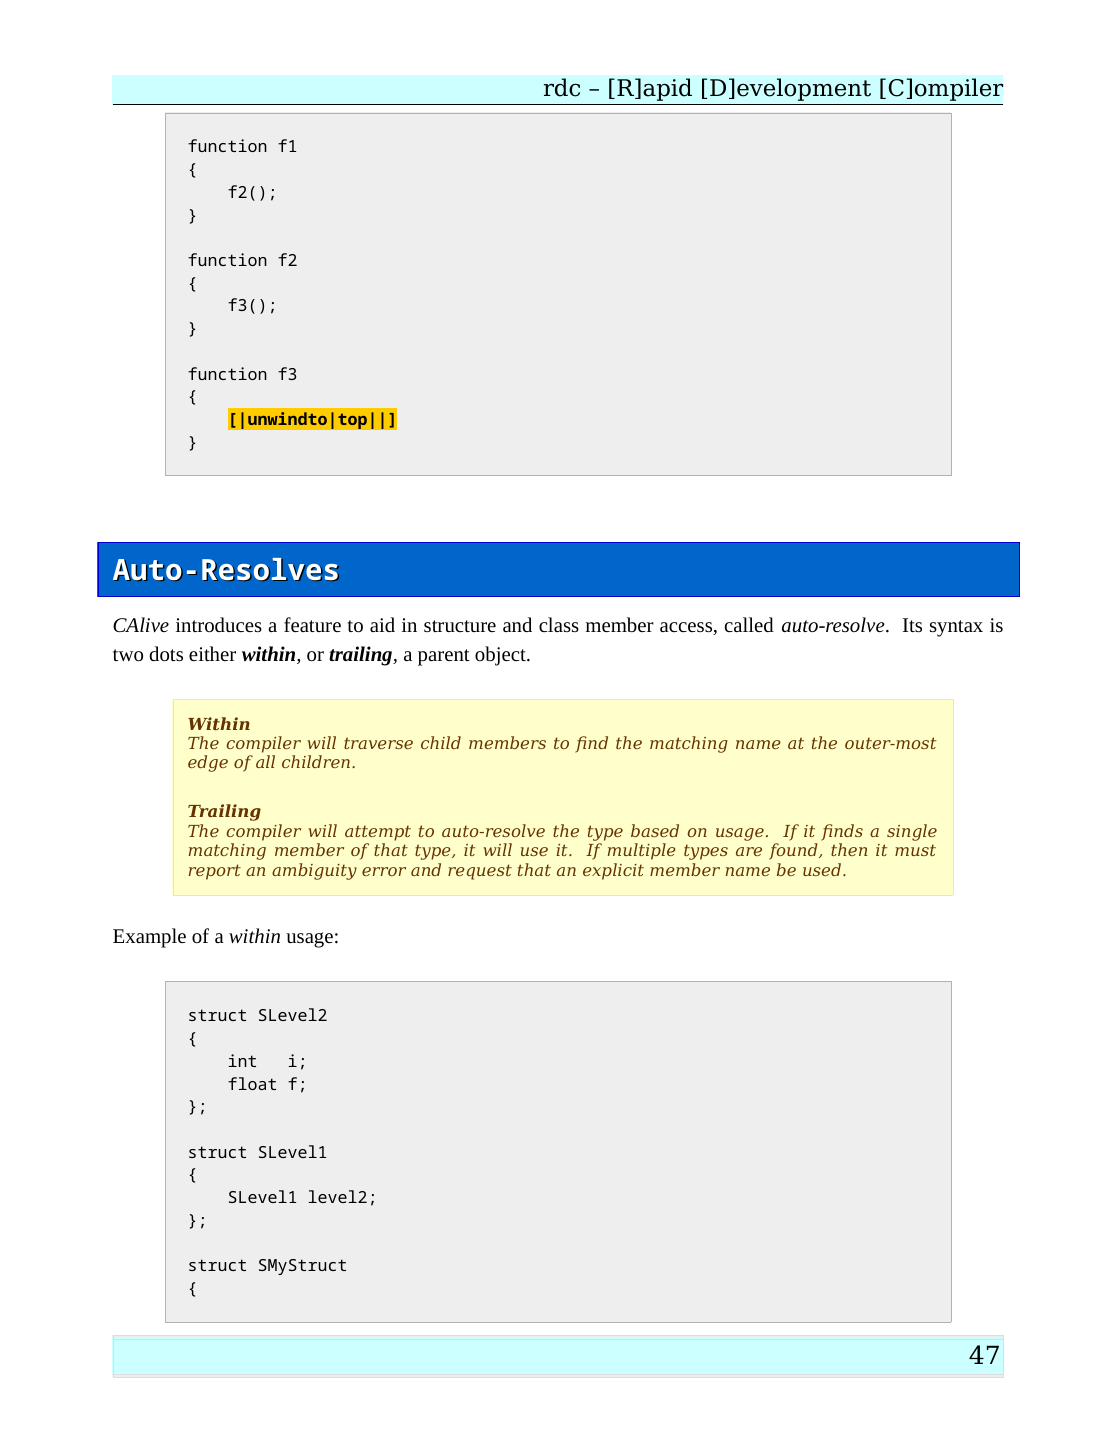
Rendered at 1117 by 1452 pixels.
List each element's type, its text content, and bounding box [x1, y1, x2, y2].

text Trailing The compiler will attempt to auto-resolve the type based on usage. If it finds a single matching member of that type, it will use it. If multiple types are found, then it must report an ambiguity error and request that an explicit member name be used. [174, 787, 953, 895]
text CAlive introduces a feature to aid in structure and class member access, called auto-resolve. Its syntax is two dots either within, or trailing, a parent object. [112, 613, 1003, 666]
subtitle Auto-Resolves [99, 543, 1019, 596]
text Within The compiler will traverse child members to find the matching name at the outer-most edge of all children. [174, 700, 953, 773]
text struct SLevel2 { int i; float f; }; struct SLevel1 { SLevel1 level2; }; struct SMyStruct { [166, 982, 951, 1322]
text Example of a within usage: [112, 924, 1003, 948]
text function f1 { f2(); } function f2 { f3(); } function f3 { [|unwindto|top||] } [166, 114, 951, 475]
